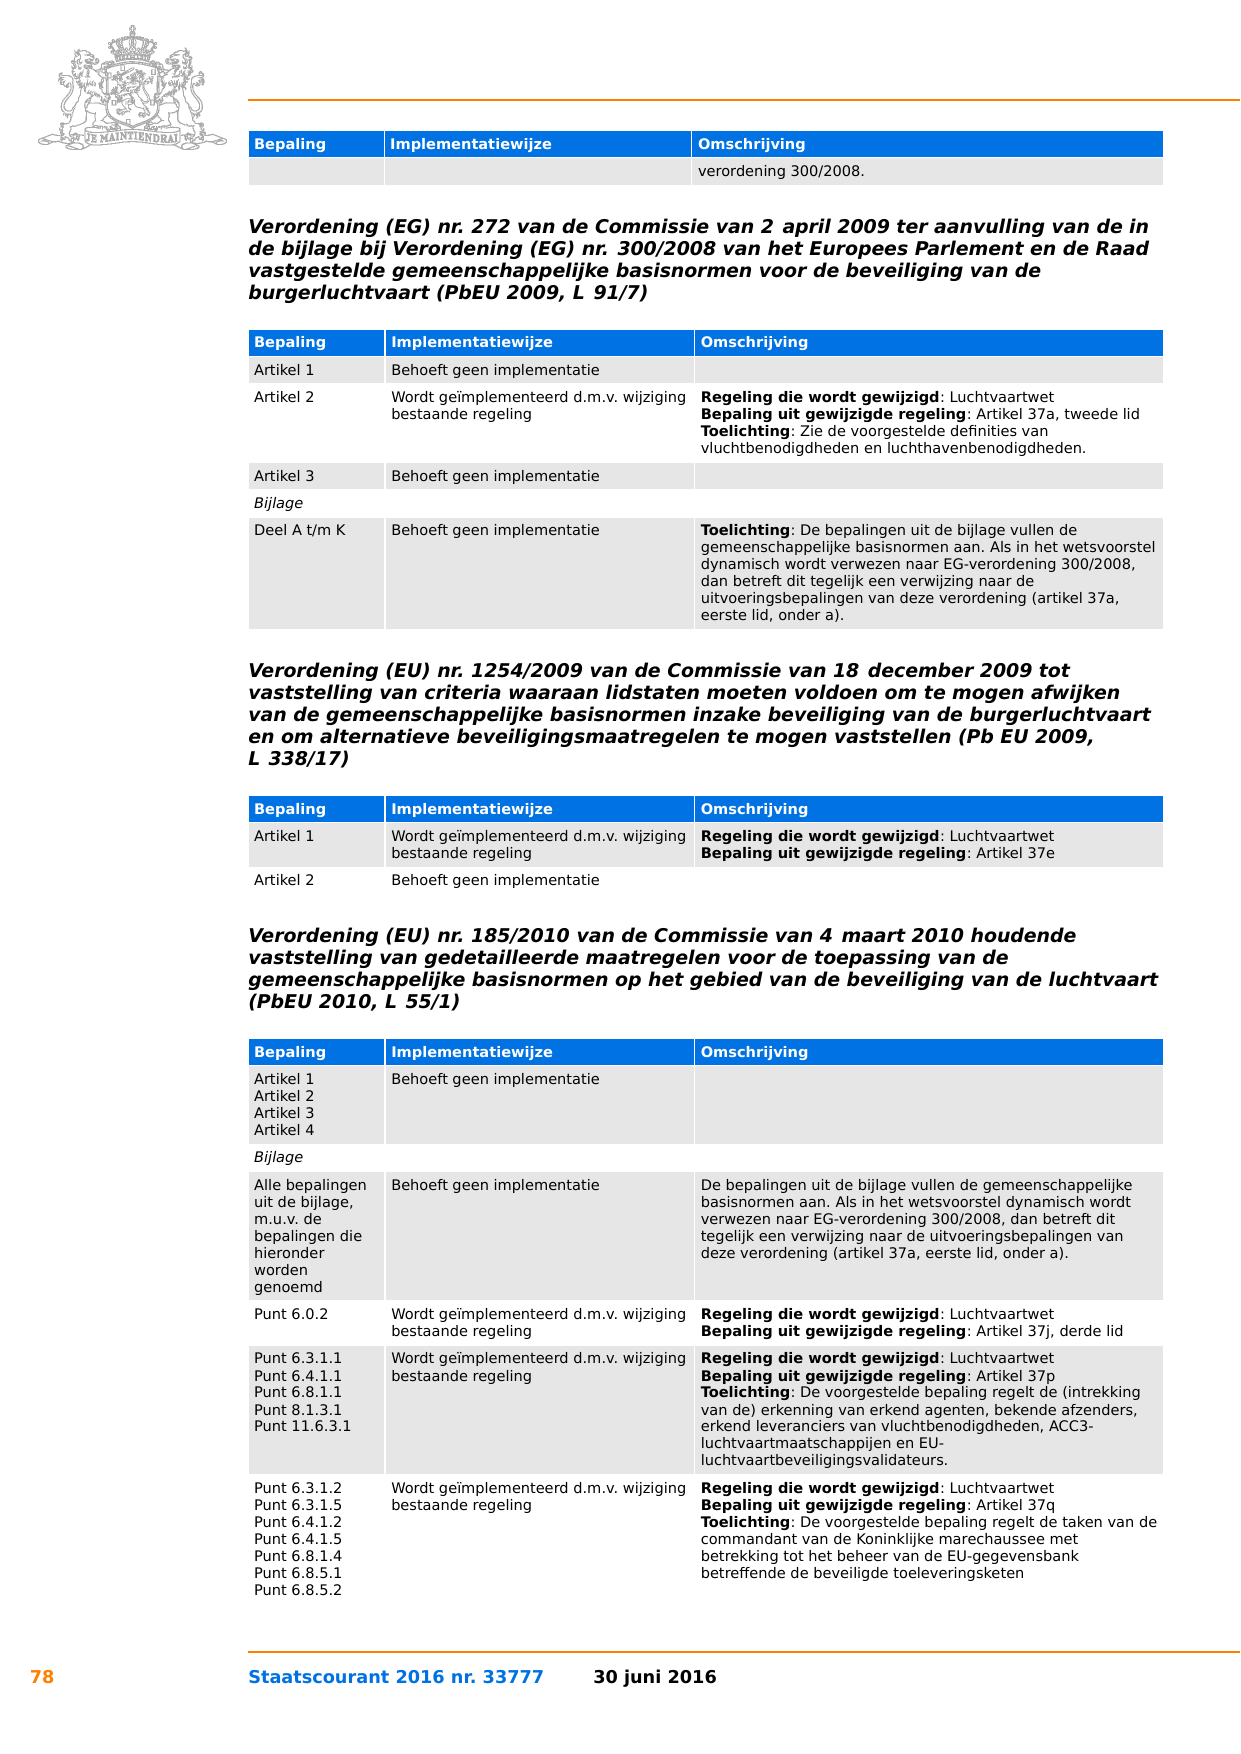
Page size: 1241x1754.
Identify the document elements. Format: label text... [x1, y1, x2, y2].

table_cell [386, 1145, 694, 1171]
table_cell Behoeft geen implementatie [386, 1172, 694, 1300]
table_cell Punt 6.3.1.1 Punt 6.4.1.1 Punt 6.8.1.1 Punt 8.1.3.1 Punt 11.6.3.1 [249, 1346, 384, 1474]
table_cell Behoeft geen implementatie [386, 868, 694, 894]
table_cell [695, 463, 1163, 489]
table_cell [695, 868, 1163, 894]
table_cell Artikel 3 [249, 463, 384, 489]
table_cell Regeling die wordt gewijzigd: Luchtvaartwet Bepaling uit gewijzigde regeling: Artikel 37j, derde lid [695, 1301, 1163, 1345]
table_header Bepaling [249, 796, 384, 822]
table_cell Wordt geïmplementeerd d.m.v. wijziging bestaande regeling [386, 1475, 694, 1603]
table_cell Regeling die wordt gewijzigd: Luchtvaartwet Bepaling uit gewijzigde regeling: Artikel 37a, tweede lid Toelichting: Zie de voorgestelde definities van vluchtbenodigdheden en luchthavenbenodigdheden. [695, 385, 1163, 462]
table_cell Wordt geïmplementeerd d.m.v. wijziging bestaande regeling [386, 385, 694, 462]
table_cell Wordt geïmplementeerd d.m.v. wijziging bestaande regeling [386, 1301, 694, 1345]
table_header Omschrijving [695, 1039, 1163, 1065]
table_cell Artikel 1 Artikel 2 Artikel 3 Artikel 4 [249, 1066, 384, 1144]
subtitle Verordening (EG) nr. 272 van de Commissie van 2 april 2009 ter aanvulling van de in de bijlage bij Verordening (EG) nr. 300/2008 van het Europees Parlement en de Raad vastgestelde gemeenschappelijke basisnormen voor de beveiliging van de burgerluchtvaart (PbEU 2009, L 91/7) [248, 216, 1163, 304]
table_cell Behoeft geen implementatie [386, 463, 694, 489]
table_cell Regeling die wordt gewijzigd: Luchtvaartwet Bepaling uit gewijzigde regeling: Artikel 37q Toelichting: De voorgestelde bepaling regelt de taken van de commandant van de Koninklijke marechaussee met betrekking tot het beheer van de EU-gegevensbank betreffende de beveiligde toeleveringsketen [695, 1475, 1163, 1603]
table_header Omschrijving [695, 796, 1163, 822]
table_cell Bijlage [249, 490, 384, 517]
table_header Bepaling [249, 1039, 384, 1065]
table_cell Wordt geïmplementeerd d.m.v. wijziging bestaande regeling [386, 1346, 694, 1474]
picture [38, 25, 227, 150]
table_cell Toelichting: De bepalingen uit de bijlage vullen de gemeenschappelijke basisnormen aan. Als in het wetsvoorstel dynamisch wordt verwezen naar EG-verordening 300/2008, dan betreft dit tegelijk een verwijzing naar de uitvoeringsbepalingen van deze verordening (artikel 37a, eerste lid, onder a). [695, 518, 1163, 629]
table_cell Alle bepalingen uit de bijlage, m.u.v. de bepalingen die hieronder worden genoemd [249, 1172, 384, 1300]
table_header Implementatiewijze [386, 330, 694, 356]
table_cell Punt 6.0.2 [249, 1301, 384, 1345]
table_cell Punt 6.3.1.2 Punt 6.3.1.5 Punt 6.4.1.2 Punt 6.4.1.5 Punt 6.8.1.4 Punt 6.8.5.1 Punt 6.8.5.2 [249, 1475, 384, 1603]
table_header Bepaling [249, 131, 384, 157]
table_cell [695, 1066, 1163, 1144]
table_cell verordening 300/2008. [692, 158, 1163, 185]
table_cell [695, 1145, 1163, 1171]
table_cell Wordt geïmplementeerd d.m.v. wijziging bestaande regeling [386, 823, 694, 867]
table_cell Regeling die wordt gewijzigd: Luchtvaartwet Bepaling uit gewijzigde regeling: Artikel 37p Toelichting: De voorgestelde bepaling regelt de (intrekking van de) erkenning van erkend agenten, bekende afzenders, erkend leveranciers van vluchtbenodigdheden, ACC3-luchtvaartmaatschappijen en EU-luchtvaartbeveiligingsvalidateurs. [695, 1346, 1163, 1474]
table_header Implementatiewijze [386, 796, 694, 822]
table_cell [249, 158, 384, 185]
table_cell [695, 357, 1163, 383]
table_cell Bijlage [249, 1145, 384, 1171]
table_cell Artikel 1 [249, 823, 384, 867]
table_cell De bepalingen uit de bijlage vullen de gemeenschappelijke basisnormen aan. Als in het wetsvoorstel dynamisch wordt verwezen naar EG-verordening 300/2008, dan betreft dit tegelijk een verwijzing naar de uitvoeringsbepalingen van deze verordening (artikel 37a, eerste lid, onder a). [695, 1172, 1163, 1300]
table_header Omschrijving [695, 330, 1163, 356]
table_cell Regeling die wordt gewijzigd: Luchtvaartwet Bepaling uit gewijzigde regeling: Artikel 37e [695, 823, 1163, 867]
table_cell [386, 490, 694, 517]
table_header Implementatiewijze [385, 131, 691, 157]
table_cell Behoeft geen implementatie [386, 1066, 694, 1144]
table_cell Artikel 1 [249, 357, 384, 383]
subtitle Verordening (EU) nr. 185/2010 van de Commissie van 4 maart 2010 houdende vaststelling van gedetailleerde maatregelen voor de toepassing van de gemeenschappelijke basisnormen op het gebied van de beveiliging van de luchtvaart (PbEU 2010, L 55/1) [248, 925, 1163, 1013]
table_header Implementatiewijze [386, 1039, 694, 1065]
table_header Bepaling [249, 330, 384, 356]
table_cell Behoeft geen implementatie [386, 518, 694, 629]
subtitle Verordening (EU) nr. 1254/2009 van de Commissie van 18 december 2009 tot vaststelling van criteria waaraan lidstaten moeten voldoen om te mogen afwijken van de gemeenschappelijke basisnormen inzake beveiliging van de burgerluchtvaart en om alternatieve beveiligingsmaatregelen te mogen vaststellen (Pb EU 2009, L 338/17) [248, 660, 1163, 770]
table_cell Artikel 2 [249, 868, 384, 894]
table_cell [385, 158, 691, 185]
table_cell Artikel 2 [249, 385, 384, 462]
table_cell [695, 490, 1163, 517]
table_header Omschrijving [692, 131, 1163, 157]
table_cell Behoeft geen implementatie [386, 357, 694, 383]
table_cell Deel A t/m K [249, 518, 384, 629]
